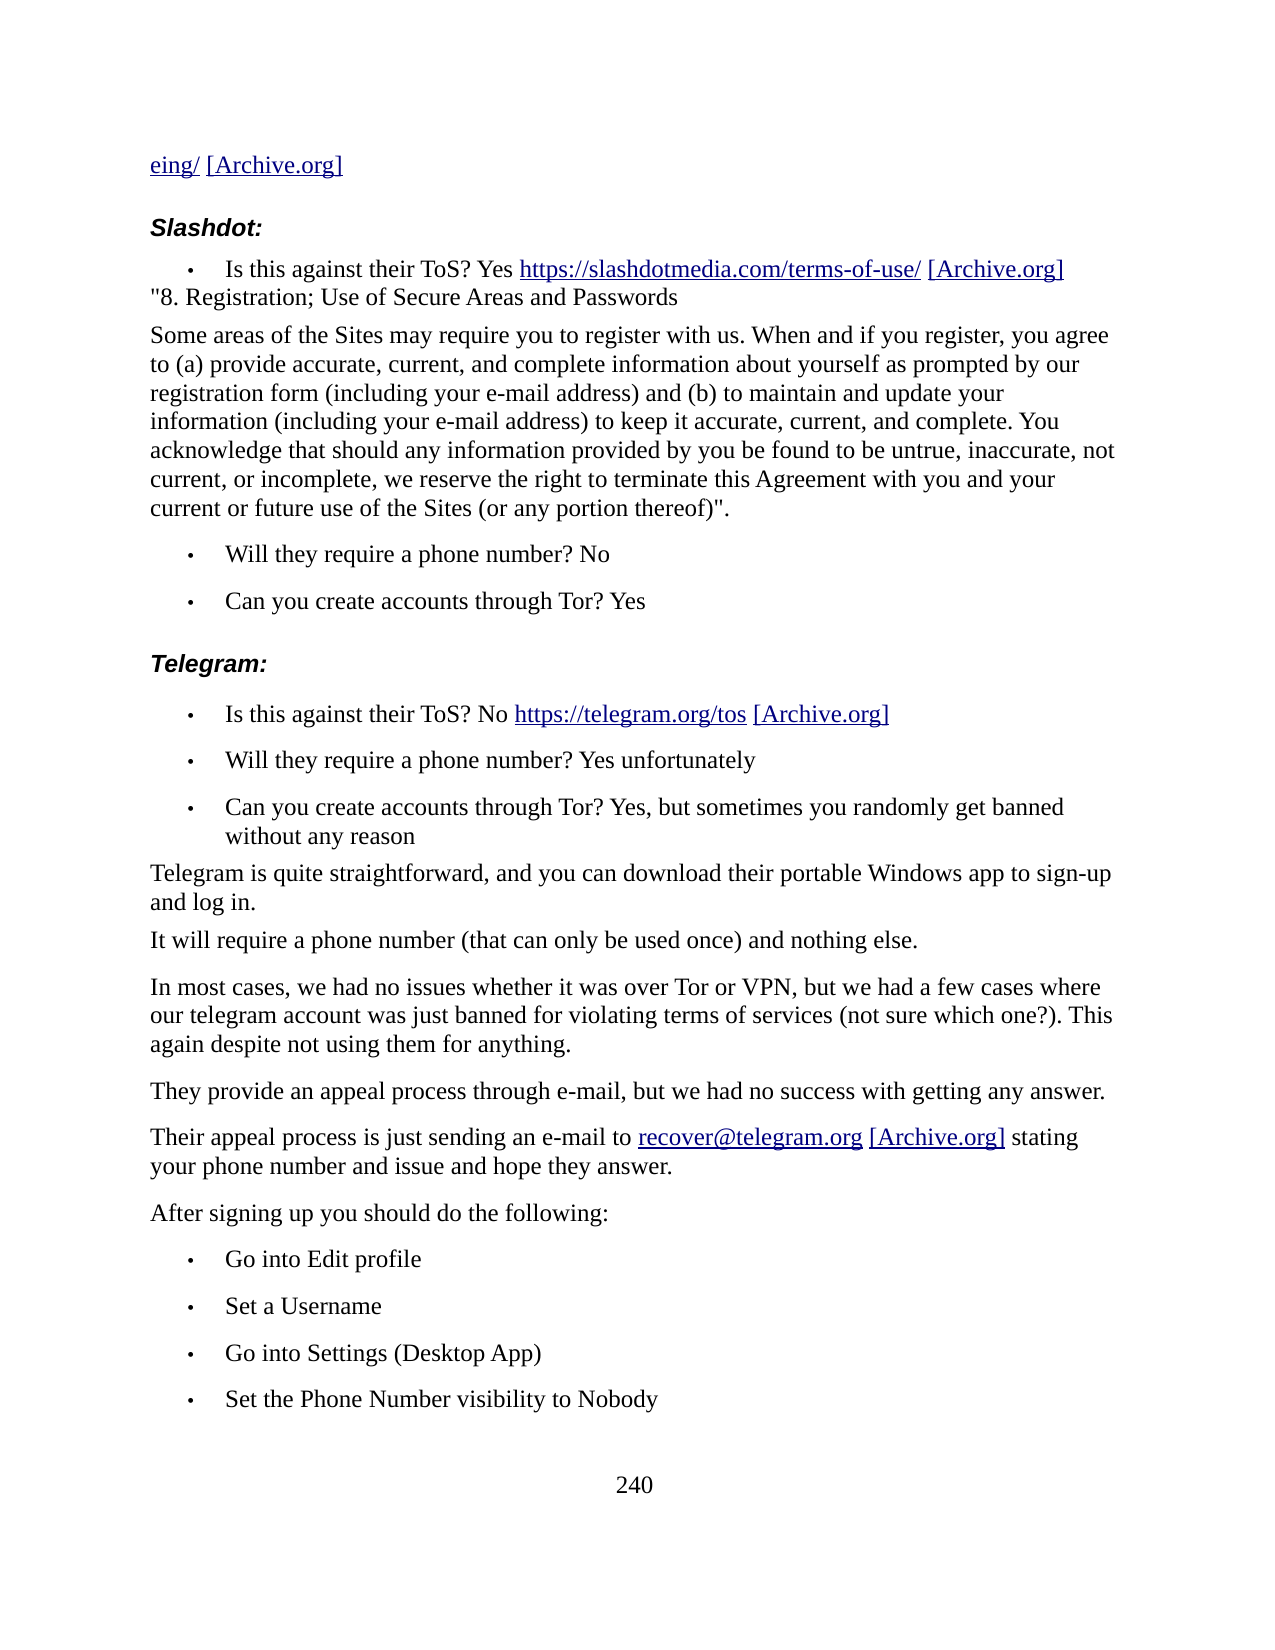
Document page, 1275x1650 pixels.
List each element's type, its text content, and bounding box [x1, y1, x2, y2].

list Can you create accounts through Tor? Yes, but sometimes you randomly get banned without any reason [187, 792, 1125, 849]
text Some areas of the Sites may require you to register with us. When and if you register, you agree to (a) provide accurate, current, and complete information about yourself as prompted by our registration form (including your e-mail address) and (b) to maintain and update your information (including your e-mail address) to keep it accurate, current, and complete. You acknowledge that should any information provided by you be found to be untrue, inaccurate, not current, or incomplete, we reserve the right to terminate this Agreement with you and your current or future use of the Sites (or any portion thereof)". [150, 320, 1125, 521]
text Telegram is quite straightforward, and you can download their portable Windows app to sign-up and log in. [150, 858, 1125, 916]
text They provide an appeal process through e-mail, but we had no success with getting any answer. [150, 1076, 1125, 1104]
list Is this against their ToS? No https://telegram.org/tos [Archive.org] [187, 699, 1125, 727]
text It will require a phone number (that can only be used once) and nothing else. [150, 925, 1125, 954]
list Will they require a phone number? No [187, 539, 1125, 568]
text "8. Registration; Use of Secure Areas and Passwords [150, 282, 1125, 311]
text In most cases, we had no issues whether it was over Tor or VPN, but we had a few cases where our telegram account was just banned for violating terms of services (not sure which one?). This again despite not using them for anything. [150, 972, 1125, 1058]
list Is this against their ToS? Yes https://slashdotmedia.com/terms-of-use/ [Archive.org] [187, 254, 1125, 282]
subtitle Slashdot: [150, 213, 1125, 241]
text Their appeal process is just sending an e-mail to recover@telegram.org [Archive.org] stating your phone number and issue and hope they answer. [150, 1122, 1125, 1180]
list Go into Settings (Desktop App) [187, 1338, 1125, 1367]
list Go into Edit profile [187, 1244, 1125, 1273]
list Set the Phone Number visibility to Nobody [187, 1384, 1125, 1413]
list Can you create accounts through Tor? Yes [187, 586, 1125, 615]
subtitle Telegram: [150, 649, 1125, 677]
text eing/ [Archive.org] [150, 150, 1125, 179]
list Will they require a phone number? Yes unfortunately [187, 745, 1125, 774]
list Set a Username [187, 1291, 1125, 1320]
text After signing up you should do the following: [150, 1198, 1125, 1227]
